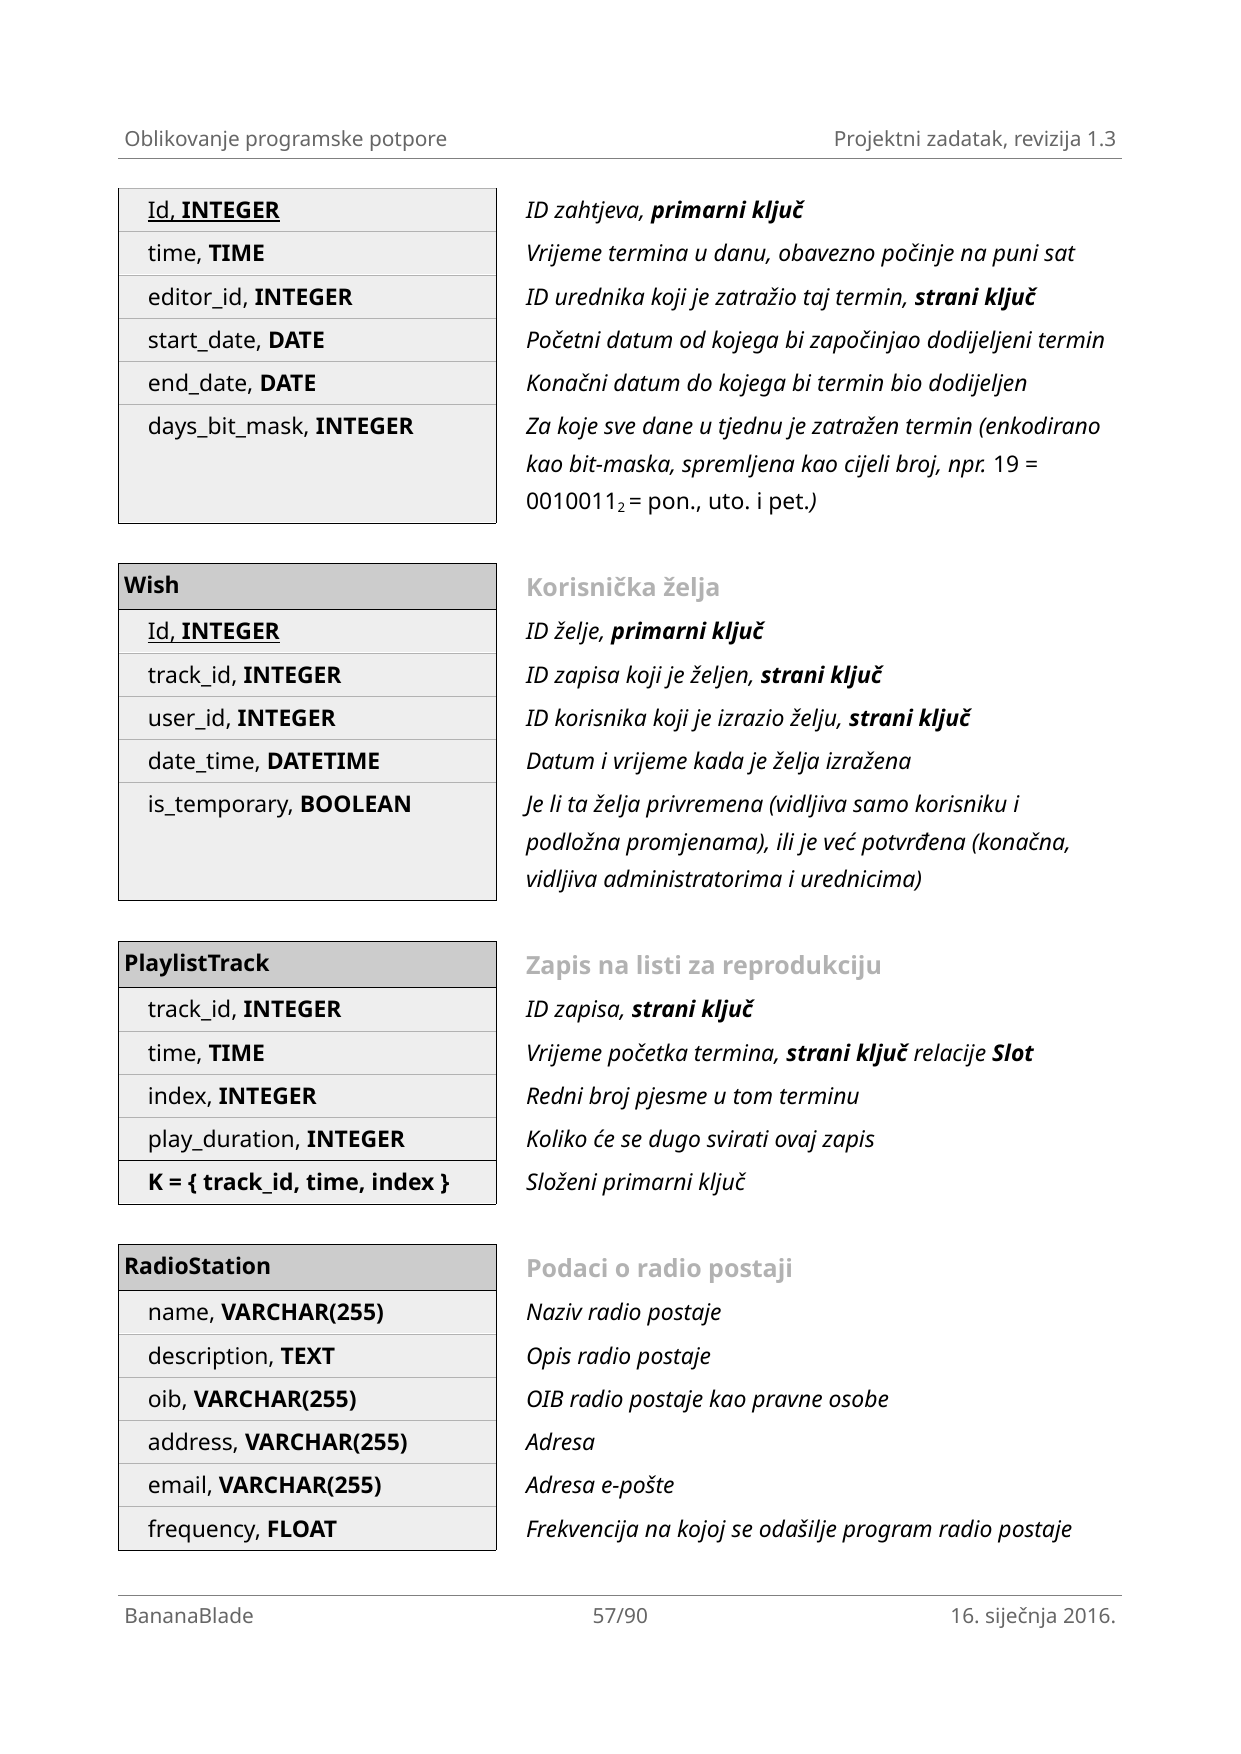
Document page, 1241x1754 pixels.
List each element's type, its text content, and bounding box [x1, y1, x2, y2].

table_cell Frekvencija na kojoj se odašilje program radio postaje [497, 1506, 1123, 1550]
table_header Podaci o radio postaji [497, 1244, 1123, 1290]
table_cell index, INTEGER [119, 1075, 496, 1117]
table_cell name, VARCHAR(255) [119, 1291, 496, 1333]
table_cell is_temporary, BOOLEAN [119, 783, 496, 900]
table_cell Koliko će se dugo svirati ovaj zapis [497, 1117, 1123, 1160]
table_cell oib, VARCHAR(255) [119, 1378, 496, 1420]
table_cell time, TIME [119, 1032, 496, 1074]
table_cell address, VARCHAR(255) [119, 1421, 496, 1463]
table_cell Datum i vrijeme kada je želja izražena [497, 739, 1123, 782]
table_cell Vrijeme početka termina, strani ključ relacije Slot [497, 1031, 1123, 1074]
table_cell days_bit_mask, INTEGER [119, 405, 496, 522]
table_header Korisnička želja [497, 563, 1123, 609]
table_cell Adresa [497, 1420, 1123, 1463]
table_cell frequency, FLOAT [119, 1507, 496, 1550]
table_cell K = { track_id, time, index } [119, 1161, 496, 1203]
table_cell OIB radio postaje kao pravne osobe [497, 1377, 1123, 1420]
table_header PlaylistTrack [119, 942, 496, 987]
table_cell track_id, INTEGER [119, 654, 496, 696]
table_cell Id, INTEGER [119, 610, 496, 652]
table_cell end_date, DATE [119, 362, 496, 404]
table_cell play_duration, INTEGER [119, 1118, 496, 1160]
table_cell Početni datum od kojega bi započinjao dodijeljeni termin [497, 318, 1123, 361]
table_header RadioStation [119, 1245, 496, 1290]
table_cell start_date, DATE [119, 319, 496, 361]
table_cell email, VARCHAR(255) [119, 1464, 496, 1506]
table_cell Je li ta želja privremena (vidljiva samo korisniku i podložna promjenama), ili je već potvrđena (konačna, vidljiva administratorima i urednicima) [497, 782, 1123, 900]
table_header Zapis na listi za reprodukciju [497, 941, 1123, 987]
table_cell date_time, DATETIME [119, 740, 496, 782]
table_cell Opis radio postaje [497, 1334, 1123, 1377]
table_header Wish [119, 564, 496, 609]
table_cell Naziv radio postaje [497, 1290, 1123, 1333]
table_cell Za koje sve dane u tjednu je zatražen termin (enkodirano kao bit-maska, spremljena kao cijeli broj, npr. 19 = 00100112 = pon., uto. i pet.) [497, 404, 1123, 522]
table_cell Konačni datum do kojega bi termin bio dodijeljen [497, 361, 1123, 404]
table_cell Id, INTEGER [119, 189, 496, 231]
table_cell time, TIME [119, 232, 496, 274]
table_cell editor_id, INTEGER [119, 276, 496, 318]
table_cell ID korisnika koji je izrazio želju, strani ključ [497, 696, 1123, 739]
table_cell ID zapisa koji je željen, strani ključ [497, 653, 1123, 696]
table_cell ID urednika koji je zatražio taj termin, strani ključ [497, 275, 1123, 318]
table_cell Adresa e-pošte [497, 1463, 1123, 1506]
table_cell ID zapisa, strani ključ [497, 987, 1123, 1031]
table_cell Redni broj pjesme u tom terminu [497, 1074, 1123, 1117]
table_cell track_id, INTEGER [119, 988, 496, 1031]
table_cell ID želje, primarni ključ [497, 609, 1123, 652]
table_cell Složeni primarni ključ [497, 1160, 1123, 1203]
table_cell user_id, INTEGER [119, 697, 496, 739]
table_cell Vrijeme termina u danu, obavezno počinje na puni sat [497, 231, 1123, 274]
table_cell ID zahtjeva, primarni ključ [497, 188, 1123, 231]
table_cell description, TEXT [119, 1335, 496, 1377]
